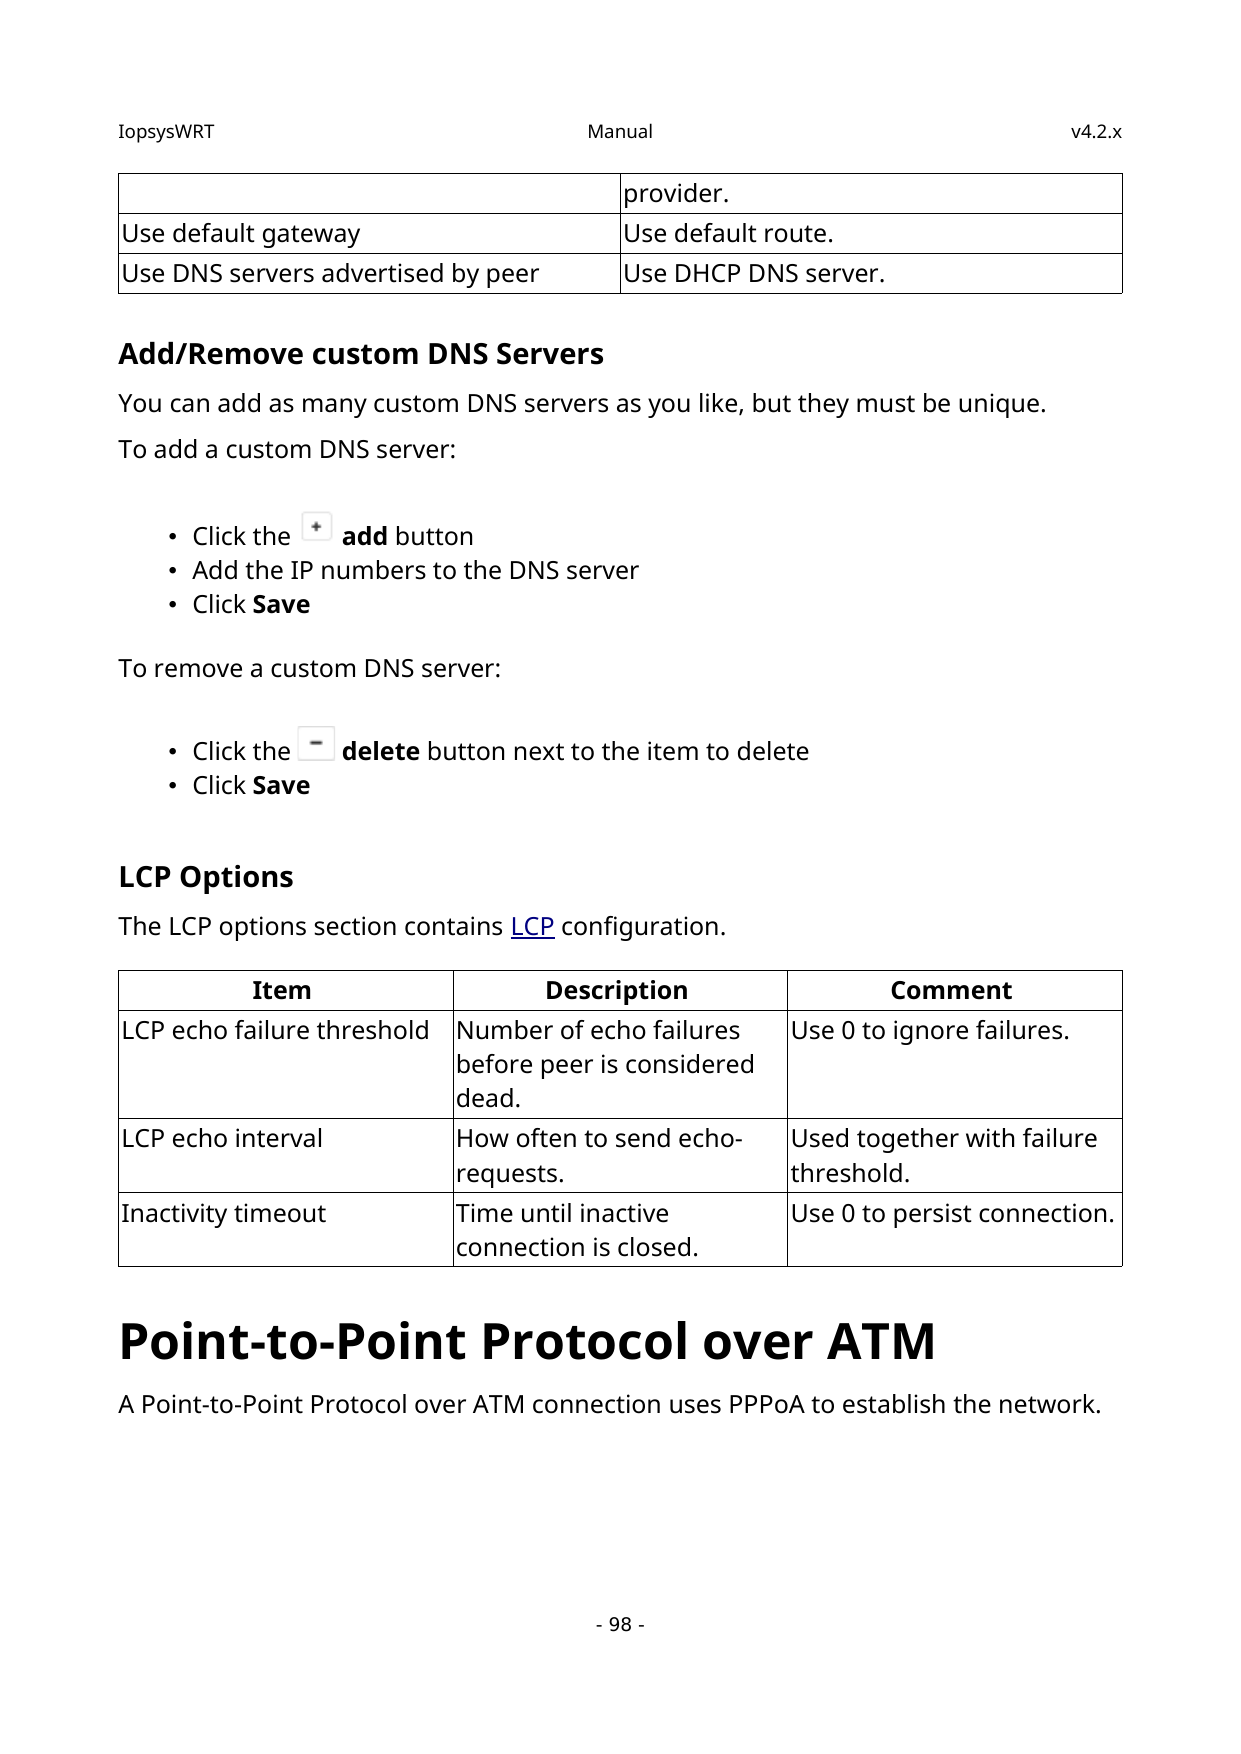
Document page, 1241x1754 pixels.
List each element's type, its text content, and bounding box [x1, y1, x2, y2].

table_cell Use 0 to ignore failures. [788, 1011, 1122, 1118]
table_cell provider. [621, 174, 1122, 213]
list Click Save [177, 587, 1122, 621]
text To add a custom DNS server: [118, 432, 1122, 466]
table_header Description [454, 971, 787, 1010]
table_cell Use DHCP DNS server. [621, 254, 1122, 293]
text To remove a custom DNS server: [118, 650, 1122, 684]
list Click the add button [177, 519, 1122, 553]
text A Point-to-Point Protocol over ATM connection uses PPPoA to establish the network. [118, 1387, 1122, 1421]
table_cell Use 0 to persist connection. [788, 1193, 1122, 1266]
text You can add as many custom DNS servers as you like, but they must be unique. [118, 385, 1122, 419]
table_cell How often to send echo-requests. [454, 1119, 787, 1192]
text The LCP options section contains LCP configuration. [118, 909, 1122, 943]
table_cell Number of echo failures before peer is considered dead. [454, 1011, 787, 1118]
picture [297, 507, 336, 546]
table_cell Time until inactive connection is closed. [454, 1193, 787, 1266]
list Add the IP numbers to the DNS server [177, 553, 1122, 587]
table_header Comment [788, 971, 1122, 1010]
table_cell Inactivity timeout [119, 1193, 453, 1266]
table_cell Use default route. [621, 214, 1122, 253]
picture [297, 726, 336, 761]
table_cell [119, 174, 620, 213]
list Click the delete button next to the item to delete [177, 726, 1122, 768]
subtitle Point-to-Point Protocol over ATM [118, 1306, 1122, 1374]
subtitle Add/Remove custom DNS Servers [118, 333, 1122, 373]
subtitle LCP Options [118, 856, 1122, 896]
table_header Item [119, 971, 453, 1010]
table_cell Use default gateway [119, 214, 620, 253]
list Click Save [177, 768, 1122, 802]
table_cell Use DNS servers advertised by peer [119, 254, 620, 293]
table_cell LCP echo interval [119, 1119, 453, 1192]
table_cell Used together with failure threshold. [788, 1119, 1122, 1192]
table_cell LCP echo failure threshold [119, 1011, 453, 1118]
